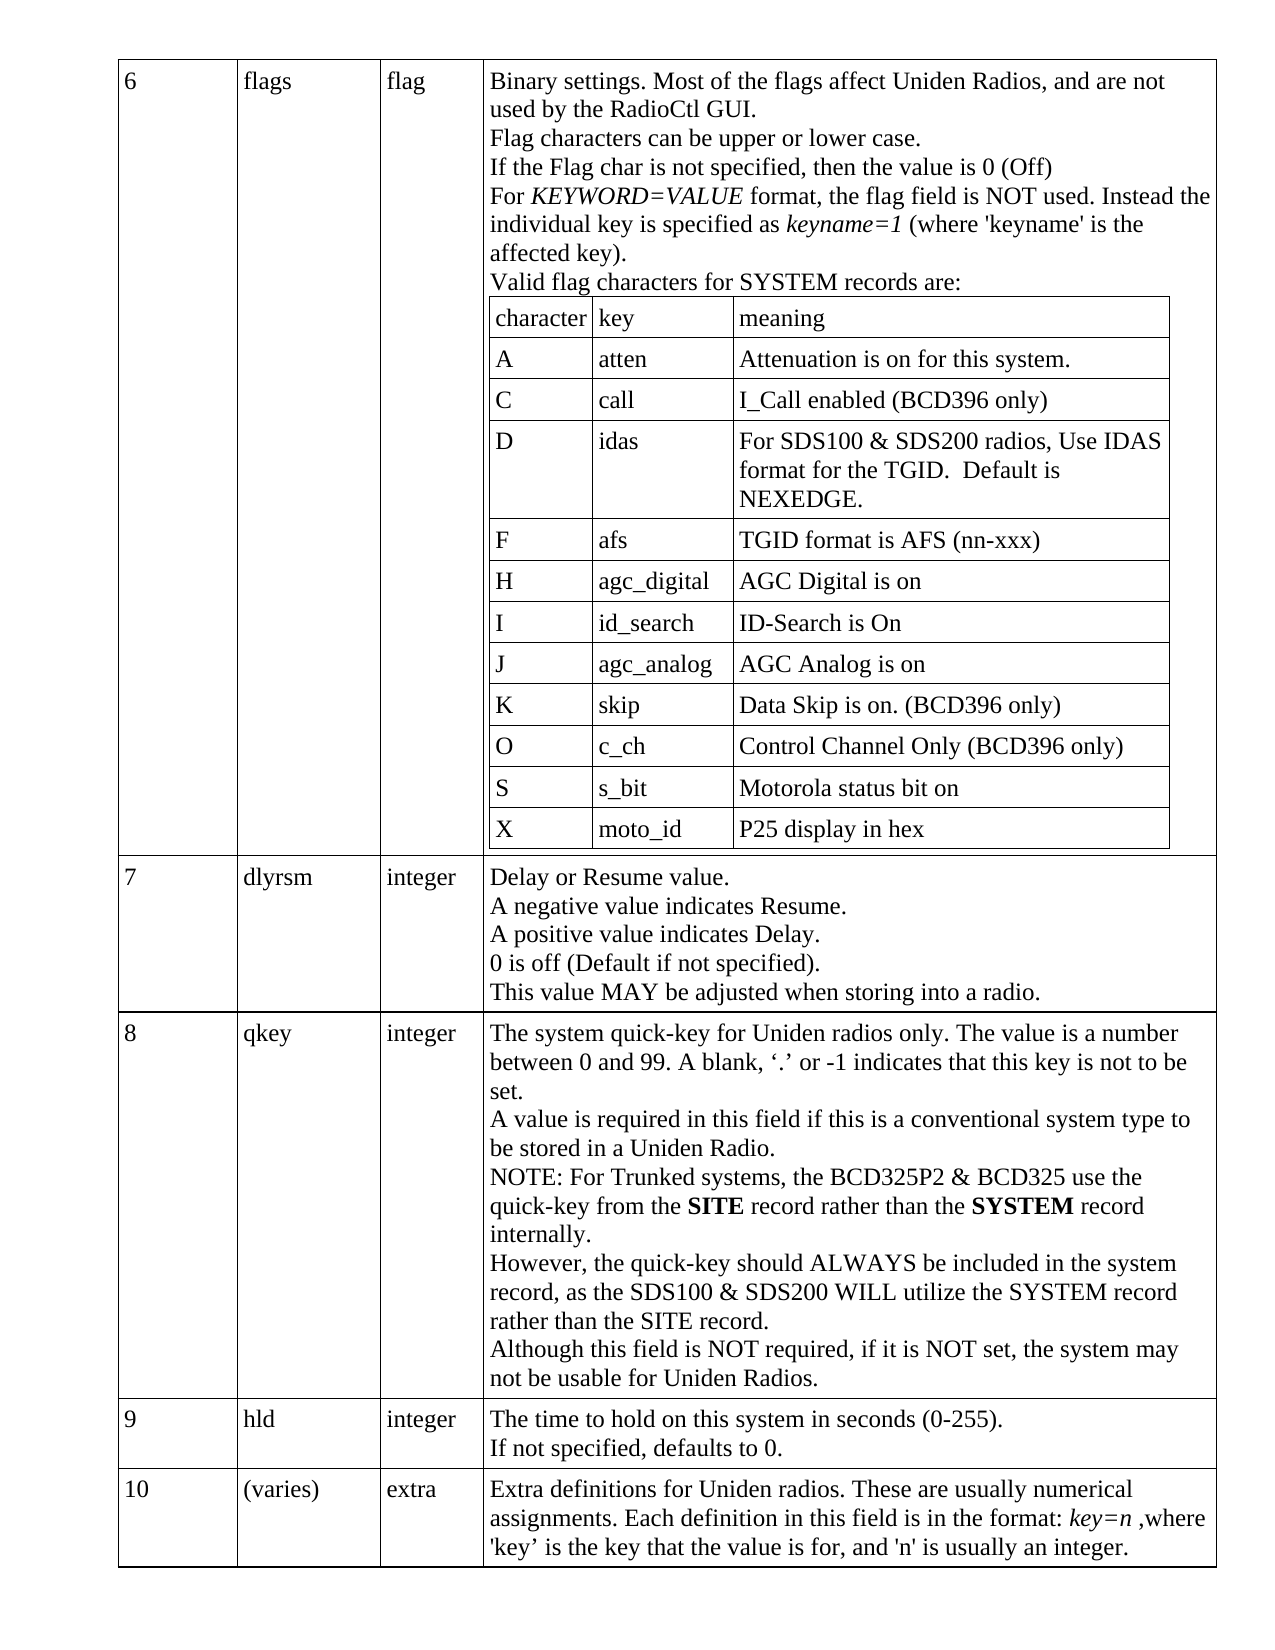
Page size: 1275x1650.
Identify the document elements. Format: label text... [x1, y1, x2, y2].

table_cell S [490, 767, 592, 807]
table_cell id_search [593, 602, 733, 642]
table_cell AGC Digital is on [734, 561, 1169, 601]
table_cell J [490, 643, 592, 683]
table_cell hld [238, 1399, 380, 1468]
table_cell I [490, 602, 592, 642]
table_cell integer [381, 1399, 483, 1468]
table_cell (varies) [238, 1469, 380, 1566]
table_cell Attenuation is on for this system. [734, 338, 1169, 378]
table_cell 7 [119, 856, 237, 1011]
table_header character [490, 297, 592, 337]
table_cell 9 [119, 1399, 237, 1468]
table_cell integer [381, 856, 483, 1011]
table_cell extra [381, 1469, 483, 1566]
table_cell integer [381, 1013, 483, 1398]
table_cell The time to hold on this system in seconds (0-255). If not specified, defaults to 0. [484, 1399, 1216, 1468]
table_cell P25 display in hex [734, 808, 1169, 848]
table_cell atten [593, 338, 733, 378]
table_cell agc_analog [593, 643, 733, 683]
table_cell O [490, 726, 592, 766]
table_cell call [593, 379, 733, 419]
table_cell dlyrsm [238, 856, 380, 1011]
table_cell Extra definitions for Uniden radios. These are usually numerical assignments. Each definition in this field is in the format: key=n ,where 'key’ is the key that the value is for, and 'n' is usually an integer. [484, 1469, 1216, 1566]
table_cell Data Skip is on. (BCD396 only) [734, 684, 1169, 724]
table_cell 8 [119, 1013, 237, 1398]
table_cell afs [593, 519, 733, 559]
table_cell 10 [119, 1469, 237, 1566]
table_cell AGC Analog is on [734, 643, 1169, 683]
table_cell F [490, 519, 592, 559]
table_cell D [490, 421, 592, 518]
table_cell qkey [238, 1013, 380, 1398]
table_cell c_ch [593, 726, 733, 766]
table_header key [593, 297, 733, 337]
table_cell Delay or Resume value. A negative value indicates Resume. A positive value indicates Delay. 0 is off (Default if not specified). This value MAY be adjusted when storing into a radio. [484, 856, 1216, 1011]
table_cell I_Call enabled (BCD396 only) [734, 379, 1169, 419]
table_cell 6 [119, 60, 237, 855]
table_cell flag [381, 60, 483, 855]
table_cell Control Channel Only (BCD396 only) [734, 726, 1169, 766]
table_cell Motorola status bit on [734, 767, 1169, 807]
table_cell moto_id [593, 808, 733, 848]
table_cell TGID format is AFS (nn-xxx) [734, 519, 1169, 559]
table_cell s_bit [593, 767, 733, 807]
table_cell agc_digital [593, 561, 733, 601]
table_cell X [490, 808, 592, 848]
table_cell Binary settings. Most of the flags affect Uniden Radios, and are not used by the RadioCtl GUI. Flag characters can be upper or lower case. If the Flag char is not specified, then the value is 0 (Off) For KEYWORD=VALUE format, the flag field is NOT used. Instead the individual key is specified as keyname=1 (where 'keyname' is the affected key). Valid flag characters for SYSTEM records are: [484, 60, 1216, 855]
table_cell skip [593, 684, 733, 724]
table_header meaning [734, 297, 1169, 337]
table_cell flags [238, 60, 380, 855]
table_cell K [490, 684, 592, 724]
table_cell H [490, 561, 592, 601]
table_cell ID-Search is On [734, 602, 1169, 642]
table_cell The system quick-key for Uniden radios only. The value is a number between 0 and 99. A blank, ‘.’ or -1 indicates that this key is not to be set. A value is required in this field if this is a conventional system type to be stored in a Uniden Radio. NOTE: For Trunked systems, the BCD325P2 & BCD325 use the quick-key from the SITE record rather than the SYSTEM record internally. However, the quick-key should ALWAYS be included in the system record, as the SDS100 & SDS200 WILL utilize the SYSTEM record rather than the SITE record. Although this field is NOT required, if it is NOT set, the system may not be usable for Uniden Radios. [484, 1013, 1216, 1398]
table_cell A [490, 338, 592, 378]
table_cell C [490, 379, 592, 419]
table_cell idas [593, 421, 733, 518]
table_cell For SDS100 & SDS200 radios, Use IDAS format for the TGID. Default is NEXEDGE. [734, 421, 1169, 518]
